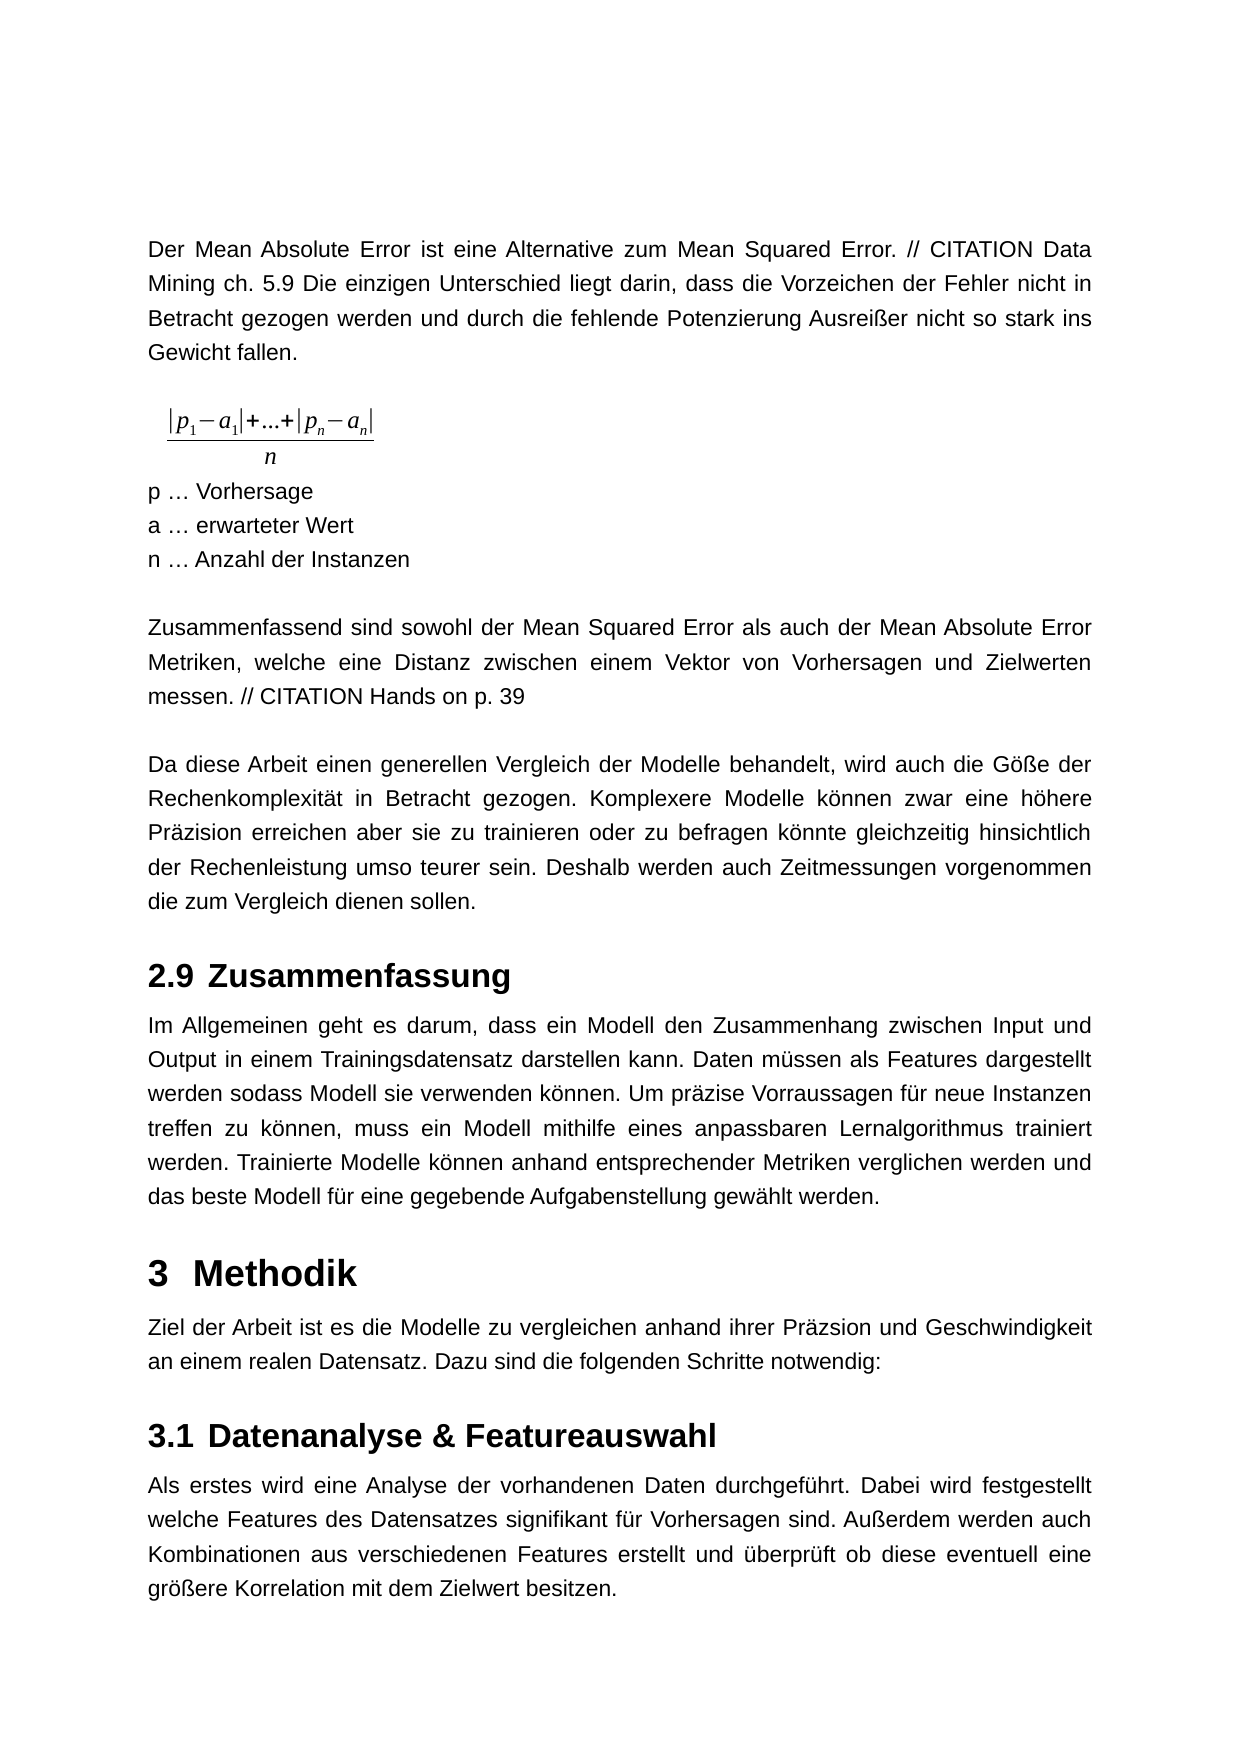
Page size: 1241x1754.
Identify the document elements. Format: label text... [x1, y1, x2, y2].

text Im Allgemeinen geht es darum, dass ein Modell den Zusammenhang zwischen Input und Output in einem Trainingsdatensatz darstellen kann. Daten müssen als Features dargestellt werden sodass Modell sie verwenden können. Um präzise Vorraussagen für neue Instanzen treffen zu können, muss ein Modell mithilfe eines anpassbaren Lernalgorithmus trainiert werden. Trainierte Modelle können anhand entsprechender Metriken verglichen werden und das beste Modell für eine gegebende Aufgabenstellung gewählt werden. [148, 1012, 1092, 1209]
text Als erstes wird eine Analyse der vorhandenen Daten durchgeführt. Dabei wird festgestellt welche Features des Datensatzes signifikant für Vorhersagen sind. Außerdem werden auch Kombinationen aus verschiedenen Features erstellt und überprüft ob diese eventuell eine größere Korrelation mit dem Zielwert besitzen. [148, 1472, 1092, 1601]
subtitle Methodik [148, 1251, 1092, 1294]
text n … Anzahl der Instanzen [148, 546, 1092, 572]
text p … Vorhersage [148, 478, 1092, 504]
text a … erwarteter Wert [148, 512, 1092, 538]
subtitle Zusammenfassung [148, 956, 1092, 994]
text Ziel der Arbeit ist es die Modelle zu vergleichen anhand ihrer Präzsion und Geschwindigkeit an einem realen Datensatz. Dazu sind die folgenden Schritte notwendig: [148, 1313, 1092, 1374]
text Zusammenfassend sind sowohl der Mean Squared Error als auch der Mean Absolute Error Metriken, welche eine Distanz zwischen einem Vektor von Vorhersagen und Zielwerten messen. // CITATION Hands on p. 39 [148, 614, 1092, 709]
text Der Mean Absolute Error ist eine Alternative zum Mean Squared Error. // CITATION Data Mining ch. 5.9 Die einzigen Unterschied liegt darin, dass die Vorzeichen der Fehler nicht in Betracht gezogen werden und durch die fehlende Potenzierung Ausreißer nicht so stark ins Gewicht fallen. [148, 236, 1092, 365]
subtitle Datenanalyse & Featureauswahl [148, 1416, 1092, 1454]
text Da diese Arbeit einen generellen Vergleich der Modelle behandelt, wird auch die Göße der Rechenkomplexität in Betracht gezogen. Komplexere Modelle können zwar eine höhere Präzision erreichen aber sie zu trainieren oder zu befragen könnte gleichzeitig hinsichtlich der Rechenleistung umso teurer sein. Deshalb werden auch Zeitmessungen vorgenommen die zum Vergleich dienen sollen. [148, 751, 1092, 914]
